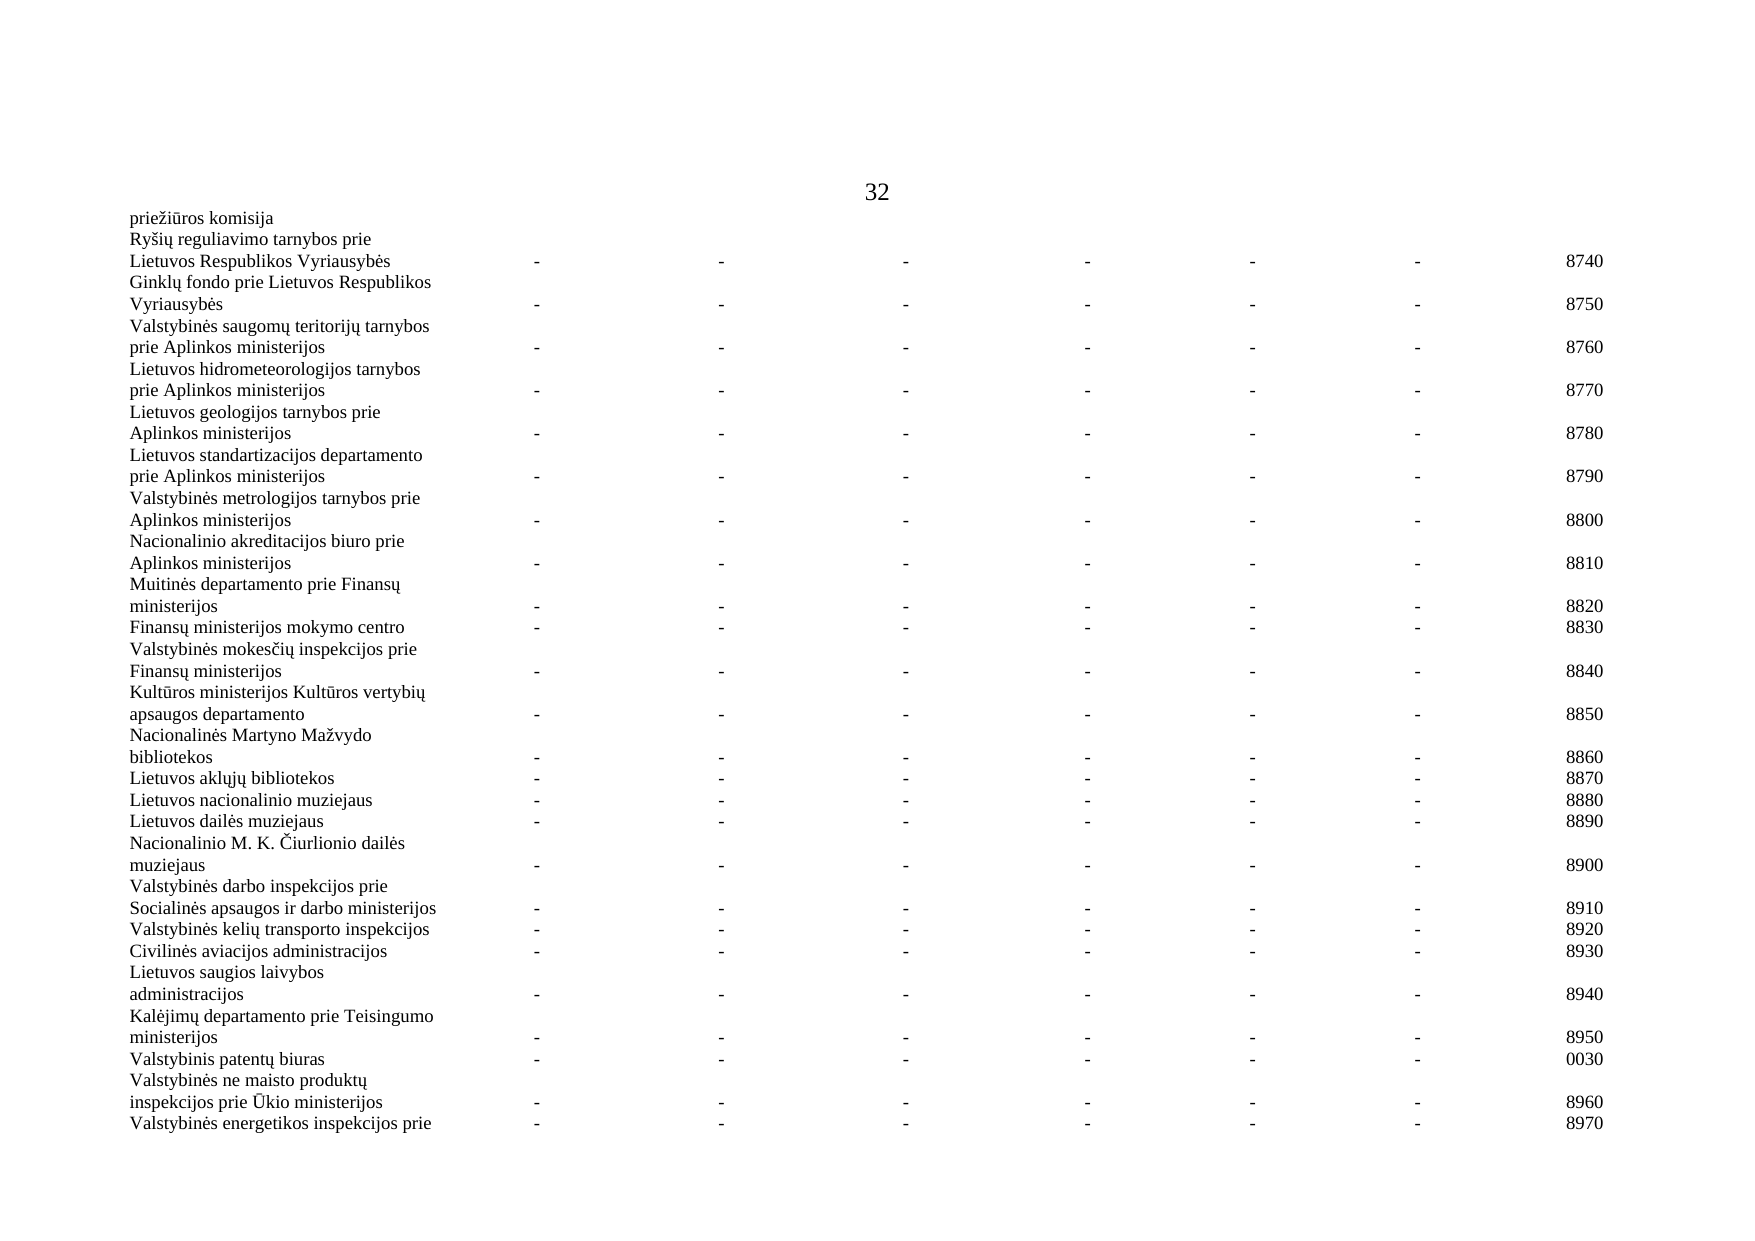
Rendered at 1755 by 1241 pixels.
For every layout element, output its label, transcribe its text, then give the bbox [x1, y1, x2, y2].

table_cell - [621, 444, 822, 487]
table_cell - [822, 832, 989, 875]
table_cell - [822, 681, 989, 724]
table_cell Nacionalinio M. K. Čiurlionio dailės muziejaus [118, 832, 453, 875]
table_cell - [1185, 767, 1320, 789]
table_cell - [990, 207, 1185, 228]
table_cell - [822, 1112, 989, 1134]
table_cell - [1320, 638, 1515, 681]
table_cell - [990, 789, 1185, 810]
table_cell - [822, 810, 989, 832]
table_cell - [822, 444, 989, 487]
table_cell - [1320, 810, 1515, 832]
table_cell - [621, 616, 822, 638]
table_cell 8900 [1515, 832, 1654, 875]
table_cell - [453, 573, 621, 616]
table_cell - [822, 724, 989, 767]
table_cell - [453, 1112, 621, 1134]
table_cell - [1320, 530, 1515, 573]
table_cell - [1320, 358, 1515, 401]
table_cell - [453, 832, 621, 875]
table_cell - [1320, 616, 1515, 638]
table_cell - [822, 616, 989, 638]
table_cell - [1320, 918, 1515, 940]
table_cell - [1185, 810, 1320, 832]
table_cell Lietuvos aklųjų bibliotekos [118, 767, 453, 789]
table_cell - [822, 358, 989, 401]
table_cell - [990, 1069, 1185, 1112]
table_cell - [453, 961, 621, 1004]
table_cell - [1185, 832, 1320, 875]
table_cell - [453, 810, 621, 832]
table_cell - [621, 832, 822, 875]
table_cell Valstybinės kelių transporto inspekcijos [118, 918, 453, 940]
table_cell - [621, 401, 822, 444]
table_cell - [453, 530, 621, 573]
table_cell - [822, 638, 989, 681]
table_cell Ryšių reguliavimo tarnybos prie Lietuvos Respublikos Vyriausybės [118, 228, 453, 271]
table_cell - [1320, 487, 1515, 530]
table_cell 8790 [1515, 444, 1654, 487]
table_cell Valstybinės energetikos inspekcijos prie [118, 1112, 453, 1134]
table_cell 8850 [1515, 681, 1654, 724]
table_cell Lietuvos hidrometeorologijos tarnybos prie Aplinkos ministerijos [118, 358, 453, 401]
table_cell - [621, 1069, 822, 1112]
table_cell Valstybinis patentų biuras [118, 1048, 453, 1069]
table_cell - [990, 875, 1185, 918]
table_cell Lietuvos saugios laivybos administracijos [118, 961, 453, 1004]
table_cell - [1185, 1048, 1320, 1069]
table_cell - [453, 1069, 621, 1112]
table_cell - [822, 940, 989, 961]
table_cell - [990, 832, 1185, 875]
table_cell - [1320, 207, 1515, 228]
table_cell - [453, 1005, 621, 1048]
table_cell - [1185, 789, 1320, 810]
table_cell - [621, 530, 822, 573]
table_cell - [1185, 271, 1320, 314]
table_cell - [990, 358, 1185, 401]
table_cell - [1320, 444, 1515, 487]
table_cell - [453, 207, 621, 228]
table_cell - [621, 1048, 822, 1069]
table_cell [1515, 207, 1654, 228]
table_cell - [990, 487, 1185, 530]
table_cell - [990, 1005, 1185, 1048]
table_cell Valstybinės mokesčių inspekcijos prie Finansų ministerijos [118, 638, 453, 681]
table_cell - [990, 940, 1185, 961]
table_cell - [621, 940, 822, 961]
table_cell 8940 [1515, 961, 1654, 1004]
table_cell - [1320, 832, 1515, 875]
table_cell 8930 [1515, 940, 1654, 961]
table_cell - [453, 358, 621, 401]
table_cell Nacionalinio akreditacijos biuro prie Aplinkos ministerijos [118, 530, 453, 573]
table_cell - [1185, 681, 1320, 724]
table_cell - [1320, 789, 1515, 810]
table_cell - [1320, 875, 1515, 918]
table_cell - [822, 918, 989, 940]
table_cell - [621, 767, 822, 789]
table_cell - [822, 271, 989, 314]
table_cell - [990, 530, 1185, 573]
table_cell - [1320, 1069, 1515, 1112]
table_cell 8770 [1515, 358, 1654, 401]
table_cell - [1320, 961, 1515, 1004]
table_cell - [990, 573, 1185, 616]
table_cell - [990, 228, 1185, 271]
table_cell - [990, 401, 1185, 444]
table_cell - [1185, 638, 1320, 681]
table_cell - [621, 228, 822, 271]
table_cell Civilinės aviacijos administracijos [118, 940, 453, 961]
table_cell - [1320, 940, 1515, 961]
table_cell - [1185, 573, 1320, 616]
table_cell 8910 [1515, 875, 1654, 918]
table_cell - [1185, 1005, 1320, 1048]
table_cell 8960 [1515, 1069, 1654, 1112]
table_cell - [1185, 358, 1320, 401]
table_cell - [1320, 573, 1515, 616]
table_cell - [990, 315, 1185, 358]
table_cell Kultūros ministerijos Kultūros vertybių apsaugos departamento [118, 681, 453, 724]
table_cell Valstybinės saugomų teritorijų tarnybos prie Aplinkos ministerijos [118, 315, 453, 358]
table_cell 8860 [1515, 724, 1654, 767]
table_cell - [453, 638, 621, 681]
table_cell 8800 [1515, 487, 1654, 530]
table_cell - [1320, 1005, 1515, 1048]
table_cell 8780 [1515, 401, 1654, 444]
table_cell - [822, 573, 989, 616]
table_cell - [1185, 940, 1320, 961]
table_cell - [990, 681, 1185, 724]
table_cell - [1320, 401, 1515, 444]
table_cell Lietuvos standartizacijos departamento prie Aplinkos ministerijos [118, 444, 453, 487]
table_cell - [1320, 271, 1515, 314]
table_cell - [453, 681, 621, 724]
table_cell - [822, 315, 989, 358]
table_cell Ginklų fondo prie Lietuvos Respublikos Vyriausybės [118, 271, 453, 314]
table_cell - [822, 875, 989, 918]
table_cell - [453, 487, 621, 530]
table_cell - [990, 1048, 1185, 1069]
table_cell - [822, 1069, 989, 1112]
table_cell - [453, 940, 621, 961]
table_cell - [453, 228, 621, 271]
table_cell Valstybinės darbo inspekcijos prie Socialinės apsaugos ir darbo ministerijos [118, 875, 453, 918]
table_cell - [990, 767, 1185, 789]
table_cell - [822, 401, 989, 444]
table_cell - [1320, 228, 1515, 271]
table_cell - [1185, 1112, 1320, 1134]
table_cell Muitinės departamento prie Finansų ministerijos [118, 573, 453, 616]
table_cell - [453, 767, 621, 789]
table_cell - [621, 271, 822, 314]
table_cell 8760 [1515, 315, 1654, 358]
table_cell - [621, 315, 822, 358]
table_cell - [453, 616, 621, 638]
table_cell - [621, 573, 822, 616]
table_cell - [1320, 1048, 1515, 1069]
table_cell - [990, 271, 1185, 314]
table_cell - [1185, 444, 1320, 487]
table_cell Lietuvos geologijos tarnybos prie Aplinkos ministerijos [118, 401, 453, 444]
table_cell - [1185, 724, 1320, 767]
table_cell - [621, 875, 822, 918]
table_cell - [621, 810, 822, 832]
table_cell - [990, 444, 1185, 487]
table_cell 8810 [1515, 530, 1654, 573]
table_cell priežiūros komisija [118, 207, 453, 228]
table_cell - [453, 444, 621, 487]
table_cell - [1320, 1112, 1515, 1134]
table_cell 8880 [1515, 789, 1654, 810]
table_cell 8920 [1515, 918, 1654, 940]
table_cell 8740 [1515, 228, 1654, 271]
table_cell - [621, 487, 822, 530]
table_cell Lietuvos nacionalinio muziejaus [118, 789, 453, 810]
table_cell - [990, 616, 1185, 638]
table_cell - [453, 724, 621, 767]
table_cell Nacionalinės Martyno Mažvydo bibliotekos [118, 724, 453, 767]
table_cell - [1320, 315, 1515, 358]
table_cell - [822, 1005, 989, 1048]
table_cell - [1185, 487, 1320, 530]
table_cell - [621, 961, 822, 1004]
table_cell - [453, 1048, 621, 1069]
table_cell - [822, 530, 989, 573]
table_cell - [621, 638, 822, 681]
table_cell - [1320, 767, 1515, 789]
table_cell - [1185, 401, 1320, 444]
table_cell - [1185, 616, 1320, 638]
table_cell 8890 [1515, 810, 1654, 832]
table_cell 8870 [1515, 767, 1654, 789]
table_cell - [990, 638, 1185, 681]
table_cell Valstybinės metrologijos tarnybos prie Aplinkos ministerijos [118, 487, 453, 530]
table_cell - [621, 789, 822, 810]
table_cell - [621, 207, 822, 228]
table_cell - [453, 271, 621, 314]
table_cell - [621, 918, 822, 940]
table_cell Finansų ministerijos mokymo centro [118, 616, 453, 638]
table_cell - [990, 961, 1185, 1004]
table_cell - [1185, 530, 1320, 573]
table_cell 8970 [1515, 1112, 1654, 1134]
table_cell - [822, 1048, 989, 1069]
table_cell - [822, 767, 989, 789]
table_cell - [822, 789, 989, 810]
table_cell 8830 [1515, 616, 1654, 638]
table_cell Valstybinės ne maisto produktų inspekcijos prie Ūkio ministerijos [118, 1069, 453, 1112]
table_cell - [990, 724, 1185, 767]
table_cell 8950 [1515, 1005, 1654, 1048]
table_cell 0030 [1515, 1048, 1654, 1069]
table_cell - [990, 810, 1185, 832]
table_cell - [453, 315, 621, 358]
table_cell - [1185, 918, 1320, 940]
table_cell - [621, 724, 822, 767]
table_cell - [621, 681, 822, 724]
table_cell Lietuvos dailės muziejaus [118, 810, 453, 832]
table_cell - [1320, 681, 1515, 724]
table_cell - [621, 358, 822, 401]
table_cell - [822, 228, 989, 271]
table_cell - [1185, 1069, 1320, 1112]
table_cell - [453, 789, 621, 810]
table_cell 8820 [1515, 573, 1654, 616]
table_cell 8840 [1515, 638, 1654, 681]
table_cell - [1185, 207, 1320, 228]
table_cell - [621, 1005, 822, 1048]
table_cell - [1185, 961, 1320, 1004]
table_cell - [453, 918, 621, 940]
table_cell - [453, 401, 621, 444]
table_cell - [1185, 315, 1320, 358]
table_cell - [621, 1112, 822, 1134]
table_cell - [822, 487, 989, 530]
table_cell - [822, 961, 989, 1004]
table_cell 8750 [1515, 271, 1654, 314]
table_cell Kalėjimų departamento prie Teisingumo ministerijos [118, 1005, 453, 1048]
table_cell - [453, 875, 621, 918]
table_cell - [1320, 724, 1515, 767]
table_cell - [1185, 875, 1320, 918]
table_cell - [990, 1112, 1185, 1134]
table_cell - [822, 207, 989, 228]
table_cell - [1185, 228, 1320, 271]
table_cell - [990, 918, 1185, 940]
